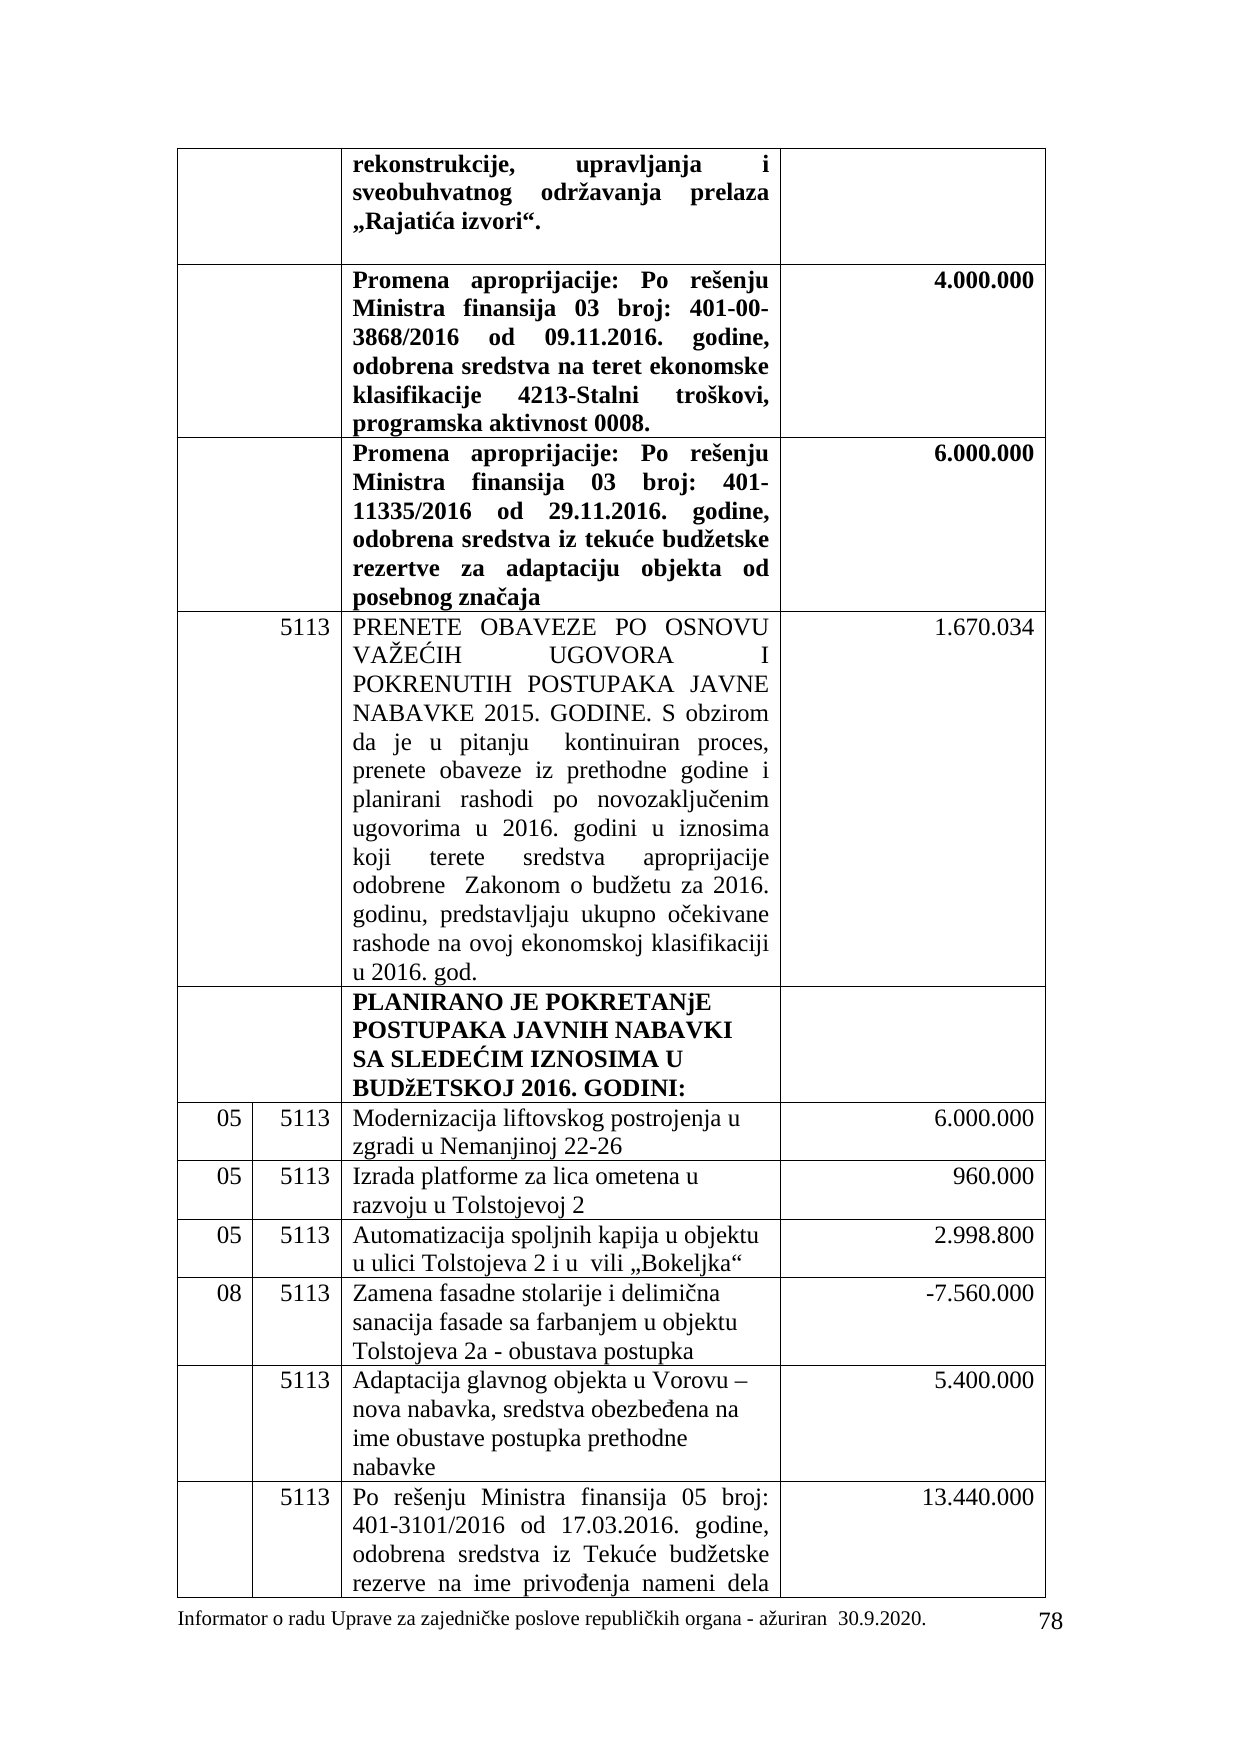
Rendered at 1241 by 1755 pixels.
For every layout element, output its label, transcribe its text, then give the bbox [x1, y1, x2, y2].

table_cell Po rešenju Ministra finansija 05 broj: 401-3101/2016 od 17.03.2016. godine, odobrena sredstva iz Tekuće budžetske rezerve na ime privođenja nameni dela [342, 1482, 780, 1597]
table_cell [178, 1366, 252, 1481]
table_cell [781, 987, 1045, 1102]
table_cell 05 [178, 1161, 252, 1219]
table_cell PRENETE OBAVEZE PO OSNOVU VAŽEĆIH UGOVORA I POKRENUTIH POSTUPAKA JAVNE NABAVKE 2015. GODINE. S obzirom da je u pitanju kontinuiran proces, prenete obaveze iz prethodne godine i planirani rashodi po novozaklјučenim ugovorima u 2016. godini u iznosima koji terete sredstva aproprijacije odobrene Zakonom o budžetu za 2016. godinu, predstavlјaju ukupno očekivane rashode na ovoj ekonomskoj klasifikaciji u 2016. god. [342, 612, 780, 986]
table_cell PLANIRANO JE POKRETANјE POSTUPAKA JAVNIH NABAVKI SA SLEDEĆIM IZNOSIMA U BUDžETSKOJ 2016. GODINI: [342, 987, 780, 1102]
table_cell 6.000.000 [781, 438, 1045, 611]
table_cell [178, 987, 341, 1102]
table_cell 13.440.000 [781, 1482, 1045, 1597]
table_cell 5113 [253, 1161, 341, 1219]
table_cell [178, 438, 341, 611]
table_cell 960.000 [781, 1161, 1045, 1219]
table_cell 2.998.800 [781, 1220, 1045, 1277]
table_cell 08 [178, 1278, 252, 1364]
table_cell [178, 265, 341, 437]
table_cell Promena aproprijacije: Po rešenju Ministra finansija 03 broj: 401-11335/2016 od 29.11.2016. godine, odobrena sredstva iz tekuće budžetske rezertve za adaptaciju objekta od posebnog značaja [342, 438, 780, 611]
table_cell Promena aproprijacije: Po rešenju Ministra finansija 03 broj: 401-00-3868/2016 od 09.11.2016. godine, odobrena sredstva na teret ekonomske klasifikacije 4213-Stalni troškovi, programska aktivnost 0008. [342, 265, 780, 437]
table_cell 05 [178, 1220, 252, 1277]
table_cell Automatizacija spolјnih kapija u objektu u ulici Tolstojeva 2 i u vili „Bokelјka“ [342, 1220, 780, 1277]
table_cell 5.400.000 [781, 1366, 1045, 1481]
table_cell rekonstrukcije, upravlјanja i sveobuhvatnog održavanja prelaza „Rajatića izvori“. [342, 149, 780, 264]
table_cell 4.000.000 [781, 265, 1045, 437]
table_cell 1.670.034 [781, 612, 1045, 986]
table_cell Adaptacija glavnog objekta u Vorovu –nova nabavka, sredstva obezbeđena na ime obustave postupka prethodne nabavke [342, 1366, 780, 1481]
table_cell Modernizacija liftovskog postrojenja u zgradi u Nemanjinoj 22-26 [342, 1103, 780, 1160]
table_cell [781, 149, 1045, 264]
table_cell 5113 [253, 1103, 341, 1160]
table_cell 5113 [253, 1366, 341, 1481]
table_cell Zamena fasadne stolarije i delimična sanacija fasade sa farbanjem u objektu Tolstojeva 2a - obustava postupka [342, 1278, 780, 1364]
table_cell -7.560.000 [781, 1278, 1045, 1364]
table_cell Izrada platforme za lica ometena u razvoju u Tolstojevoj 2 [342, 1161, 780, 1219]
table_cell 05 [178, 1103, 252, 1160]
table_cell 5113 [253, 1220, 341, 1277]
table_cell 5113 [178, 612, 341, 986]
table_cell 5113 [253, 1482, 341, 1597]
table_cell [178, 149, 341, 264]
table_cell 6.000.000 [781, 1103, 1045, 1160]
table_cell 5113 [253, 1278, 341, 1364]
table_cell [178, 1482, 252, 1597]
